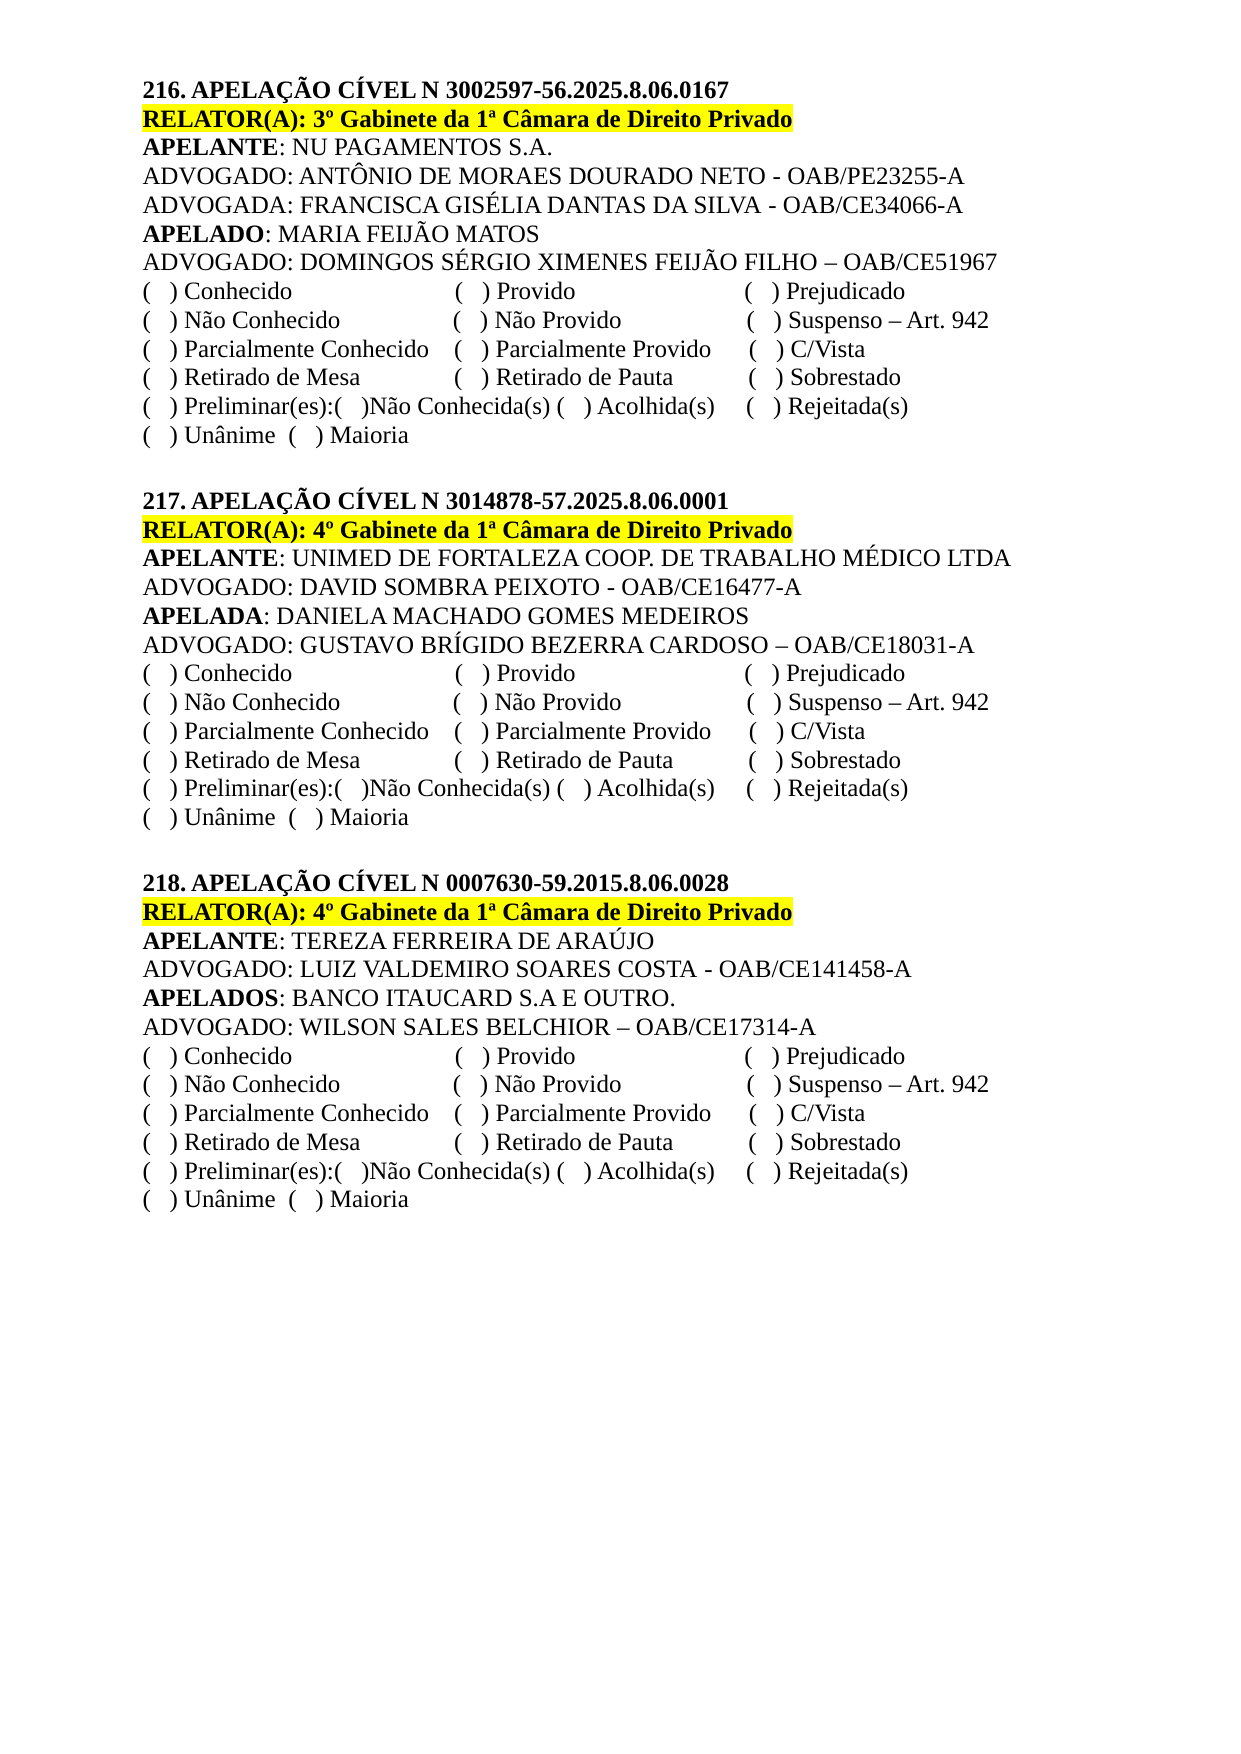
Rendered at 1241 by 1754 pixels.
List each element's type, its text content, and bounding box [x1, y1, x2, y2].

text ( ) Conhecido ( ) Provido ( ) Prejudicado [142, 276, 1141, 305]
text ( ) Preliminar(es):( )Não Conhecida(s) ( ) Acolhida(s) ( ) Rejeitada(s) [142, 1156, 1158, 1184]
text ( ) Unânime ( ) Maioria [142, 802, 1141, 831]
text 216. APELAÇÃO CÍVEL N 3002597-56.2025.8.06.0167 RELATOR(A): 3º Gabinete da 1ª Câmara de Direito Privado APELANTE: NU PAGAMENTOS S.A. ADVOGADO: ANTÔNIO DE MORAES DOURADO NETO - OAB/PE23255-A ADVOGADA: FRANCISCA GISÉLIA DANTAS DA SILVA - OAB/CE34066-A APELADO: MARIA FEIJÃO MATOS ADVOGADO: DOMINGOS SÉRGIO XIMENES FEIJÃO FILHO – OAB/CE51967 [142, 75, 1141, 276]
text ( ) Não Conhecido ( ) Não Provido ( ) Suspenso – Art. 942 [142, 687, 1158, 716]
text ( ) Retirado de Mesa ( ) Retirado de Pauta ( ) Sobrestado [142, 362, 1158, 391]
text ( ) Não Conhecido ( ) Não Provido ( ) Suspenso – Art. 942 [142, 1069, 1158, 1098]
text ( ) Preliminar(es):( )Não Conhecida(s) ( ) Acolhida(s) ( ) Rejeitada(s) [142, 773, 1158, 802]
text ( ) Retirado de Mesa ( ) Retirado de Pauta ( ) Sobrestado [142, 1127, 1158, 1156]
text ( ) Unânime ( ) Maioria [142, 420, 1141, 449]
text ( ) Preliminar(es):( )Não Conhecida(s) ( ) Acolhida(s) ( ) Rejeitada(s) [142, 391, 1158, 420]
text 217. APELAÇÃO CÍVEL N 3014878-57.2025.8.06.0001 RELATOR(A): 4º Gabinete da 1ª Câmara de Direito Privado APELANTE: UNIMED DE FORTALEZA COOP. DE TRABALHO MÉDICO LTDA ADVOGADO: DAVID SOMBRA PEIXOTO - OAB/CE16477-A APELADA: DANIELA MACHADO GOMES MEDEIROS ADVOGADO: GUSTAVO BRÍGIDO BEZERRA CARDOSO – OAB/CE18031-A [142, 486, 1141, 658]
text ( ) Parcialmente Conhecido ( ) Parcialmente Provido ( ) C/Vista [142, 334, 1158, 362]
text ( ) Conhecido ( ) Provido ( ) Prejudicado [142, 658, 1141, 687]
text ( ) Não Conhecido ( ) Não Provido ( ) Suspenso – Art. 942 [142, 305, 1158, 334]
text ( ) Unânime ( ) Maioria [142, 1184, 1141, 1213]
text ( ) Parcialmente Conhecido ( ) Parcialmente Provido ( ) C/Vista [142, 1098, 1158, 1127]
text ( ) Retirado de Mesa ( ) Retirado de Pauta ( ) Sobrestado [142, 745, 1158, 773]
text 218. APELAÇÃO CÍVEL N 0007630-59.2015.8.06.0028 RELATOR(A): 4º Gabinete da 1ª Câmara de Direito Privado APELANTE: TEREZA FERREIRA DE ARAÚJO ADVOGADO: LUIZ VALDEMIRO SOARES COSTA - OAB/CE141458-A APELADOS: BANCO ITAUCARD S.A E OUTRO. ADVOGADO: WILSON SALES BELCHIOR – OAB/CE17314-A [142, 868, 1141, 1041]
text ( ) Parcialmente Conhecido ( ) Parcialmente Provido ( ) C/Vista [142, 716, 1158, 745]
text ( ) Conhecido ( ) Provido ( ) Prejudicado [142, 1041, 1141, 1069]
